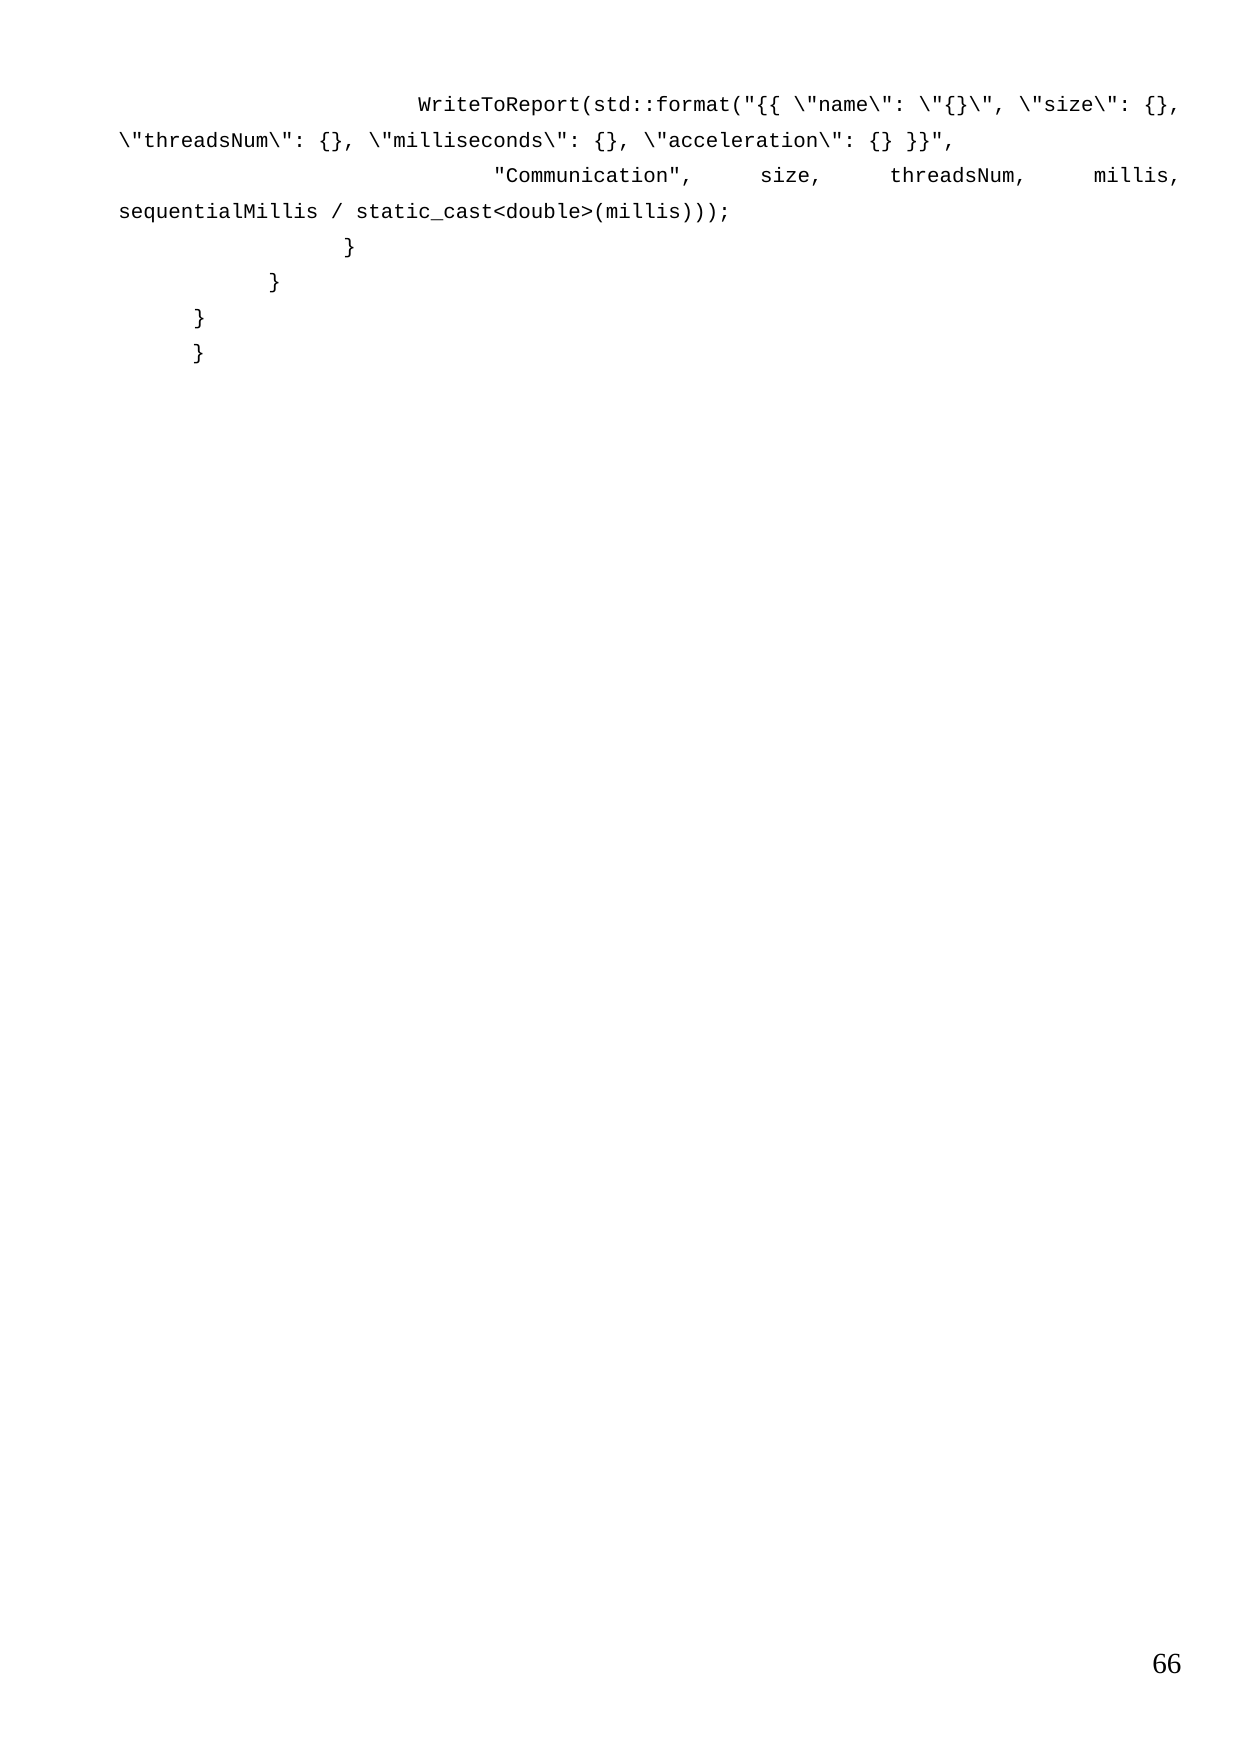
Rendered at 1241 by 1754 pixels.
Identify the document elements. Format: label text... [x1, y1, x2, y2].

text } [118, 307, 1181, 331]
text WriteToReport(std::format("{{ \"name\": \"{}\", \"size\": {}, \"threadsNum\": {}, \"milliseconds\": {}, \"acceleration\": {} }}", [118, 94, 1181, 153]
text } [118, 236, 1181, 260]
text } [118, 342, 1181, 366]
text } [118, 272, 1181, 295]
text "Communication", size, threadsNum, millis, sequentialMillis / static_cast<double>(millis))); [118, 165, 1181, 224]
